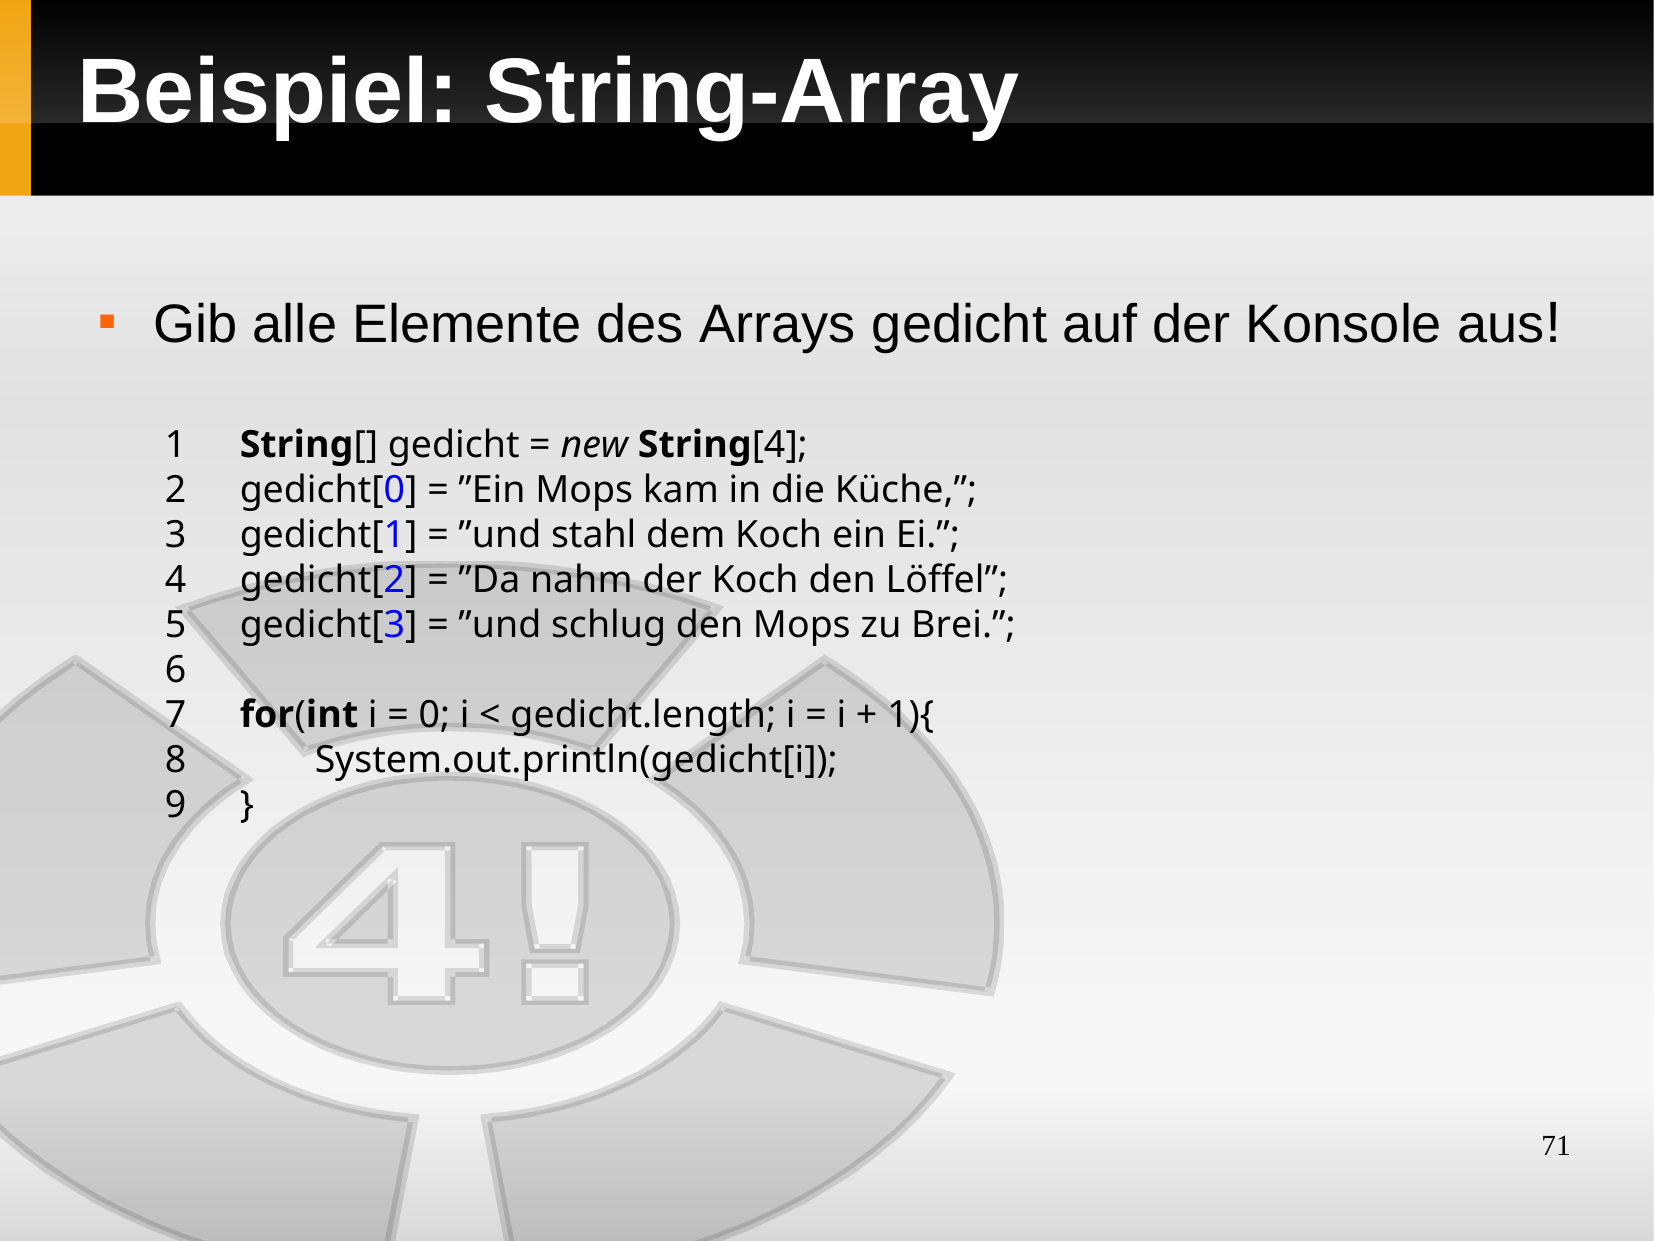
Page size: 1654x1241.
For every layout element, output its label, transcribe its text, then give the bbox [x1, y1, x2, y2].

title Beispiel: String-Array [29, 23, 1270, 207]
list Gib alle Elemente des Arrays gedicht auf der Konsole aus! [82, 290, 1571, 1094]
picture [0, 0, 1654, 1241]
